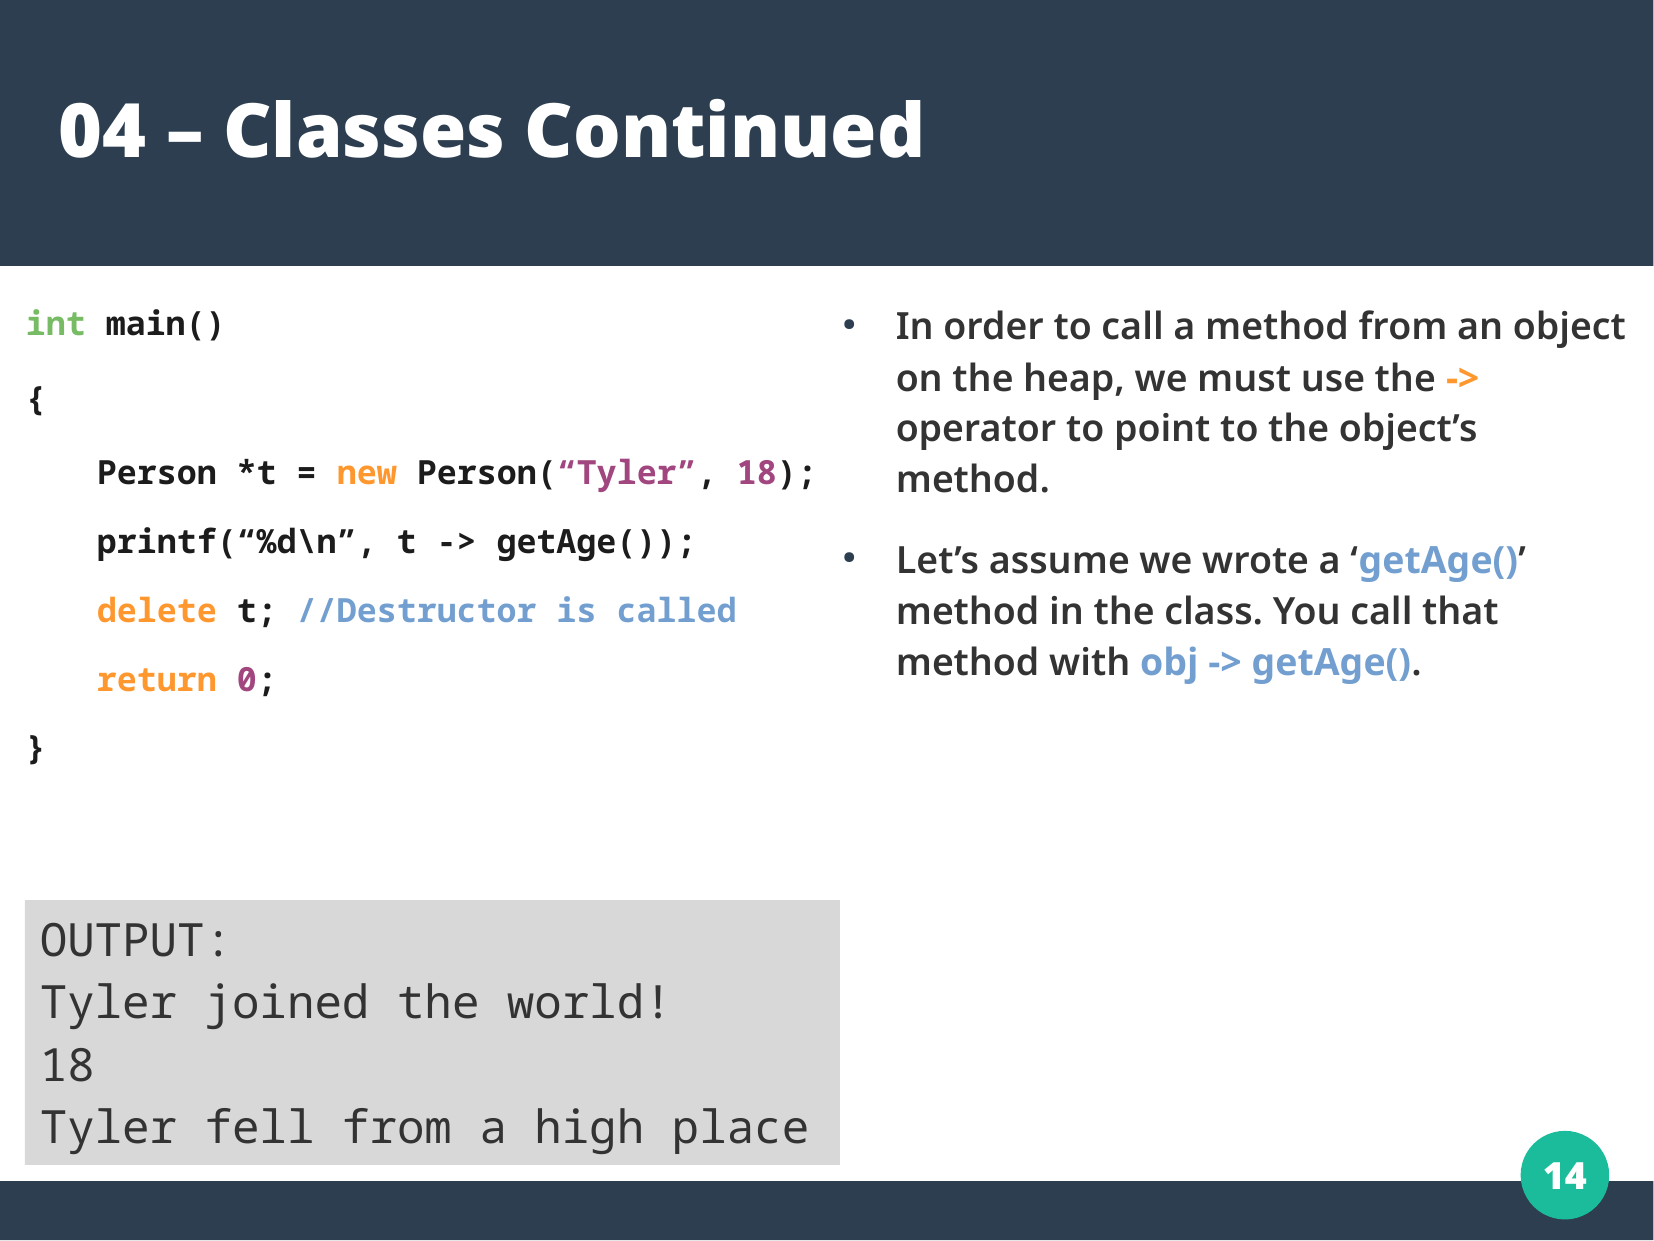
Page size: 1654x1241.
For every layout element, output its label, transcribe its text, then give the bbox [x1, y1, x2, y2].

list In order to call a method from an object on the heap, we must use the -> operator to point to the object’s method. Let’s assume we wrote a ‘getAge()’ method in the class. You call that method with obj -> getAge(). [824, 299, 1635, 1155]
text_box OUTPUT: Tyler joined the world! 18 Tyler fell from a high place [24, 900, 840, 1155]
title 04 – Classes Continued [59, 49, 1595, 207]
list int main() { Person *t = new Person(“Tyler”, 18); printf(“%d\n”, t -> getAge()); delete t; //Destructor is called return 0; } [0, 299, 824, 1127]
